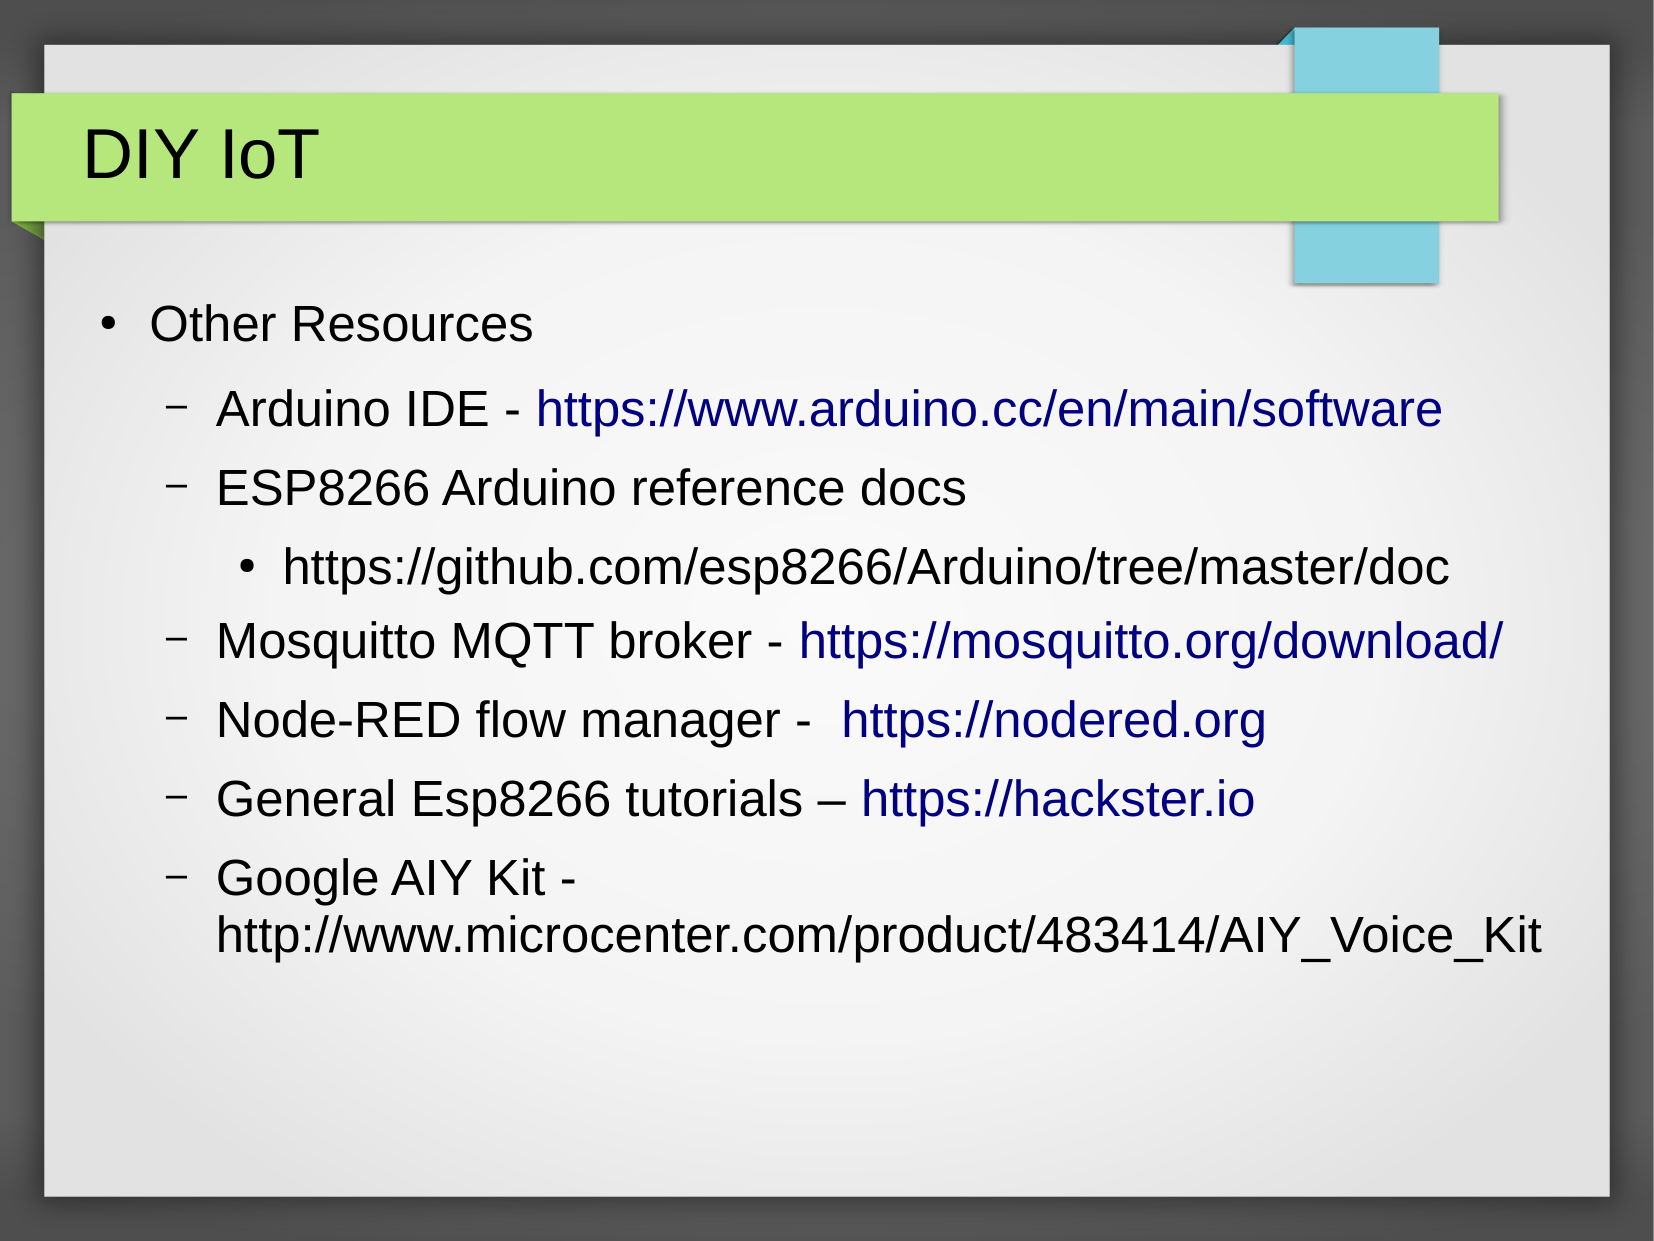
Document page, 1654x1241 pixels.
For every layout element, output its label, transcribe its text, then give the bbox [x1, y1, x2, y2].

picture [0, 0, 1654, 1241]
title DIY IoT [82, 94, 1264, 213]
list Other Resources Arduino IDE - https://www.arduino.cc/en/main/software ESP8266 Arduino reference docs https://github.com/esp8266/Arduino/tree/master/doc Mosquitto MQTT broker - https://mosquitto.org/download/ Node-RED flow manager - https://nodered.org General Esp8266 tutorials – https://hackster.io Google AIY Kit - http://www.microcenter.com/product/483414/AIY_Voice_Kit [82, 295, 1571, 1015]
